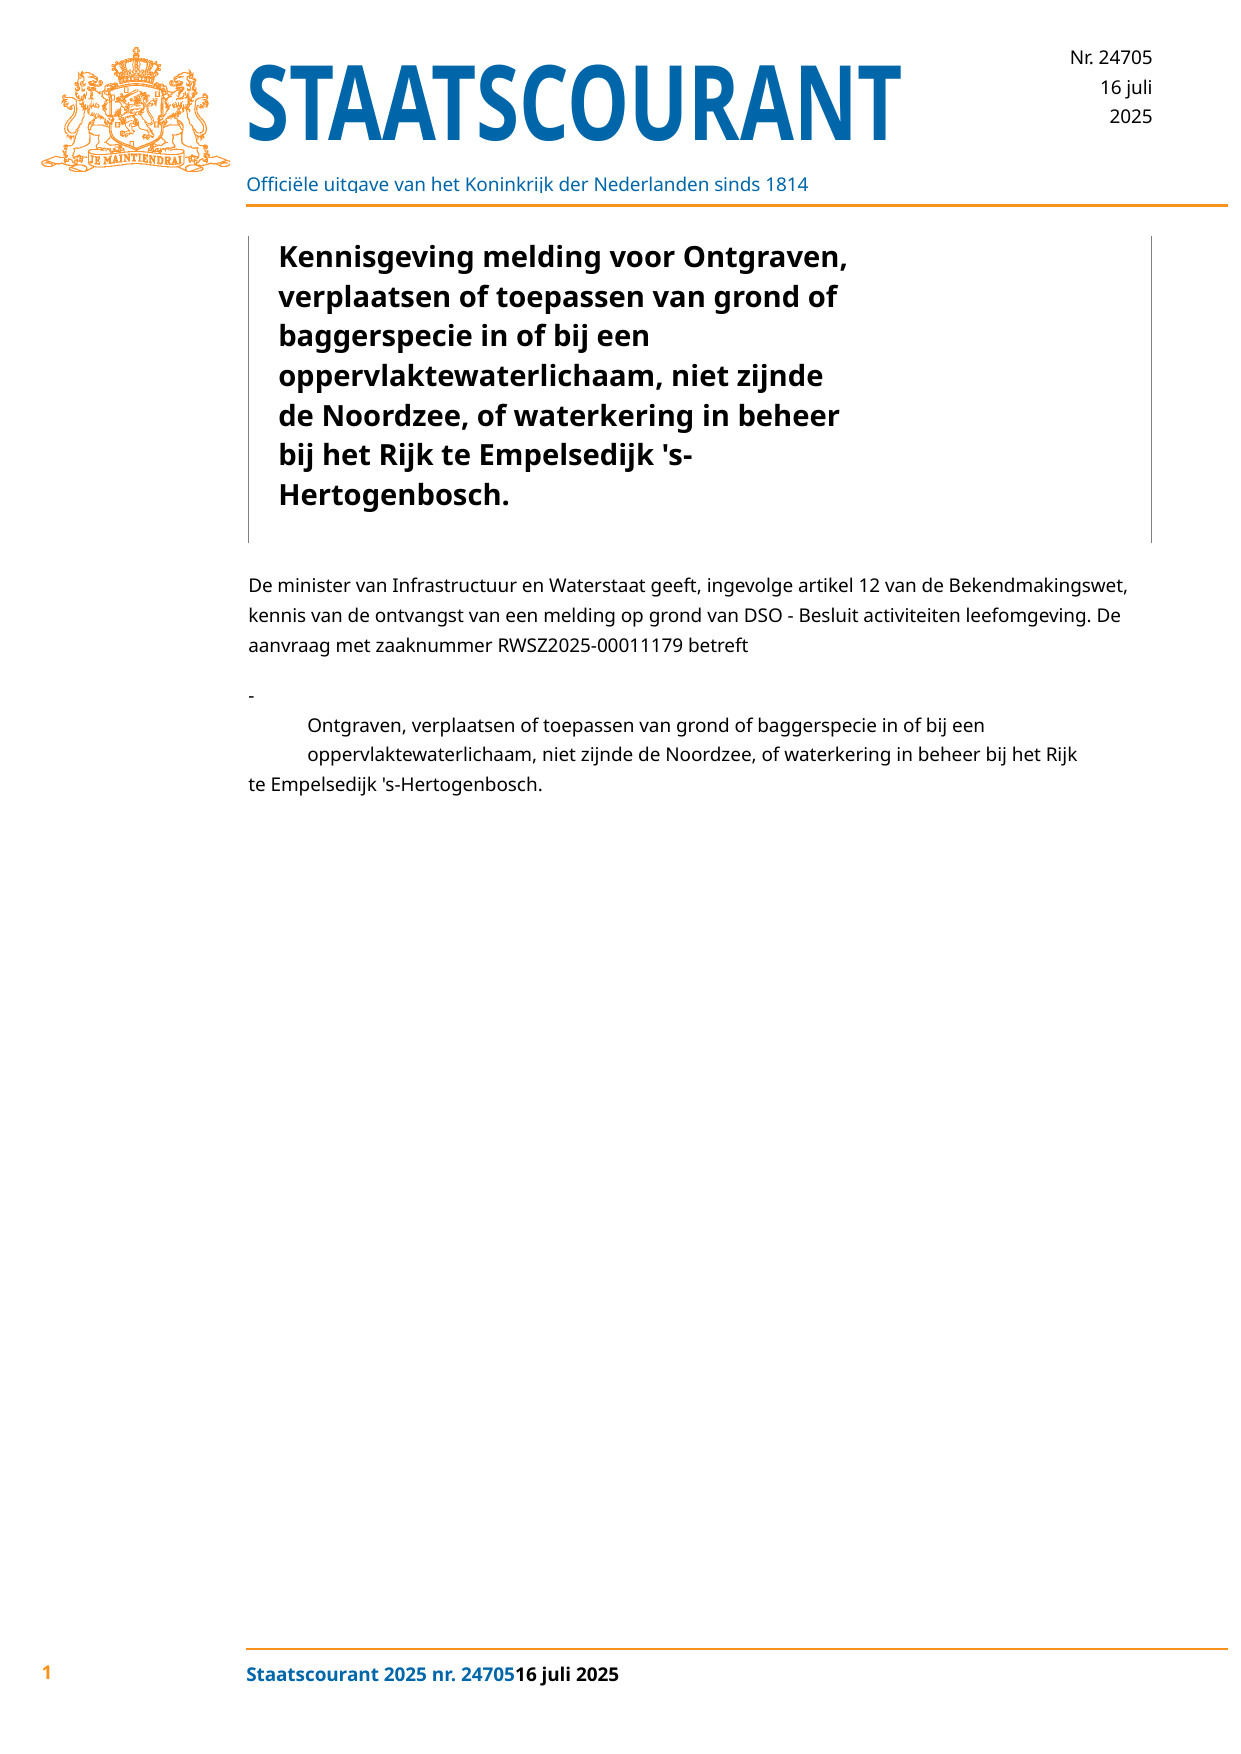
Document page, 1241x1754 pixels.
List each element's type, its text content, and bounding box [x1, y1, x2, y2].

table_header Kennisgeving melding voor Ontgraven, verplaatsen of toepassen van grond of baggerspecie in of bij een oppervlaktewaterlichaam, niet zijnde de Noordzee, of waterkering in beheer bij het Rijk te Empelsedijk 's-Hertogenbosch. [249, 236, 850, 543]
table_header [850, 414, 1151, 543]
table_header [1090, 236, 1151, 413]
text De minister van Infrastructuur en Waterstaat geeft, ingevolge artikel 12 van de Bekendmakingswet, kennis van de ontvangst van een melding op grond van DSO - Besluit activiteiten leefomgeving. De aanvraag met zaaknummer RWSZ2025-00011179 betreft [248, 573, 1152, 658]
text te Empelsedijk 's-Hertogenbosch. [248, 771, 1152, 797]
table_header [850, 236, 912, 413]
picture [41, 47, 231, 172]
list Ontgraven, verplaatsen of toepassen van grond of baggerspecie in of bij een oppervlaktewaterlichaam, niet zijnde de Noordzee, of waterkering in beheer bij het Rijk [248, 712, 1152, 767]
picture [912, 236, 1090, 414]
